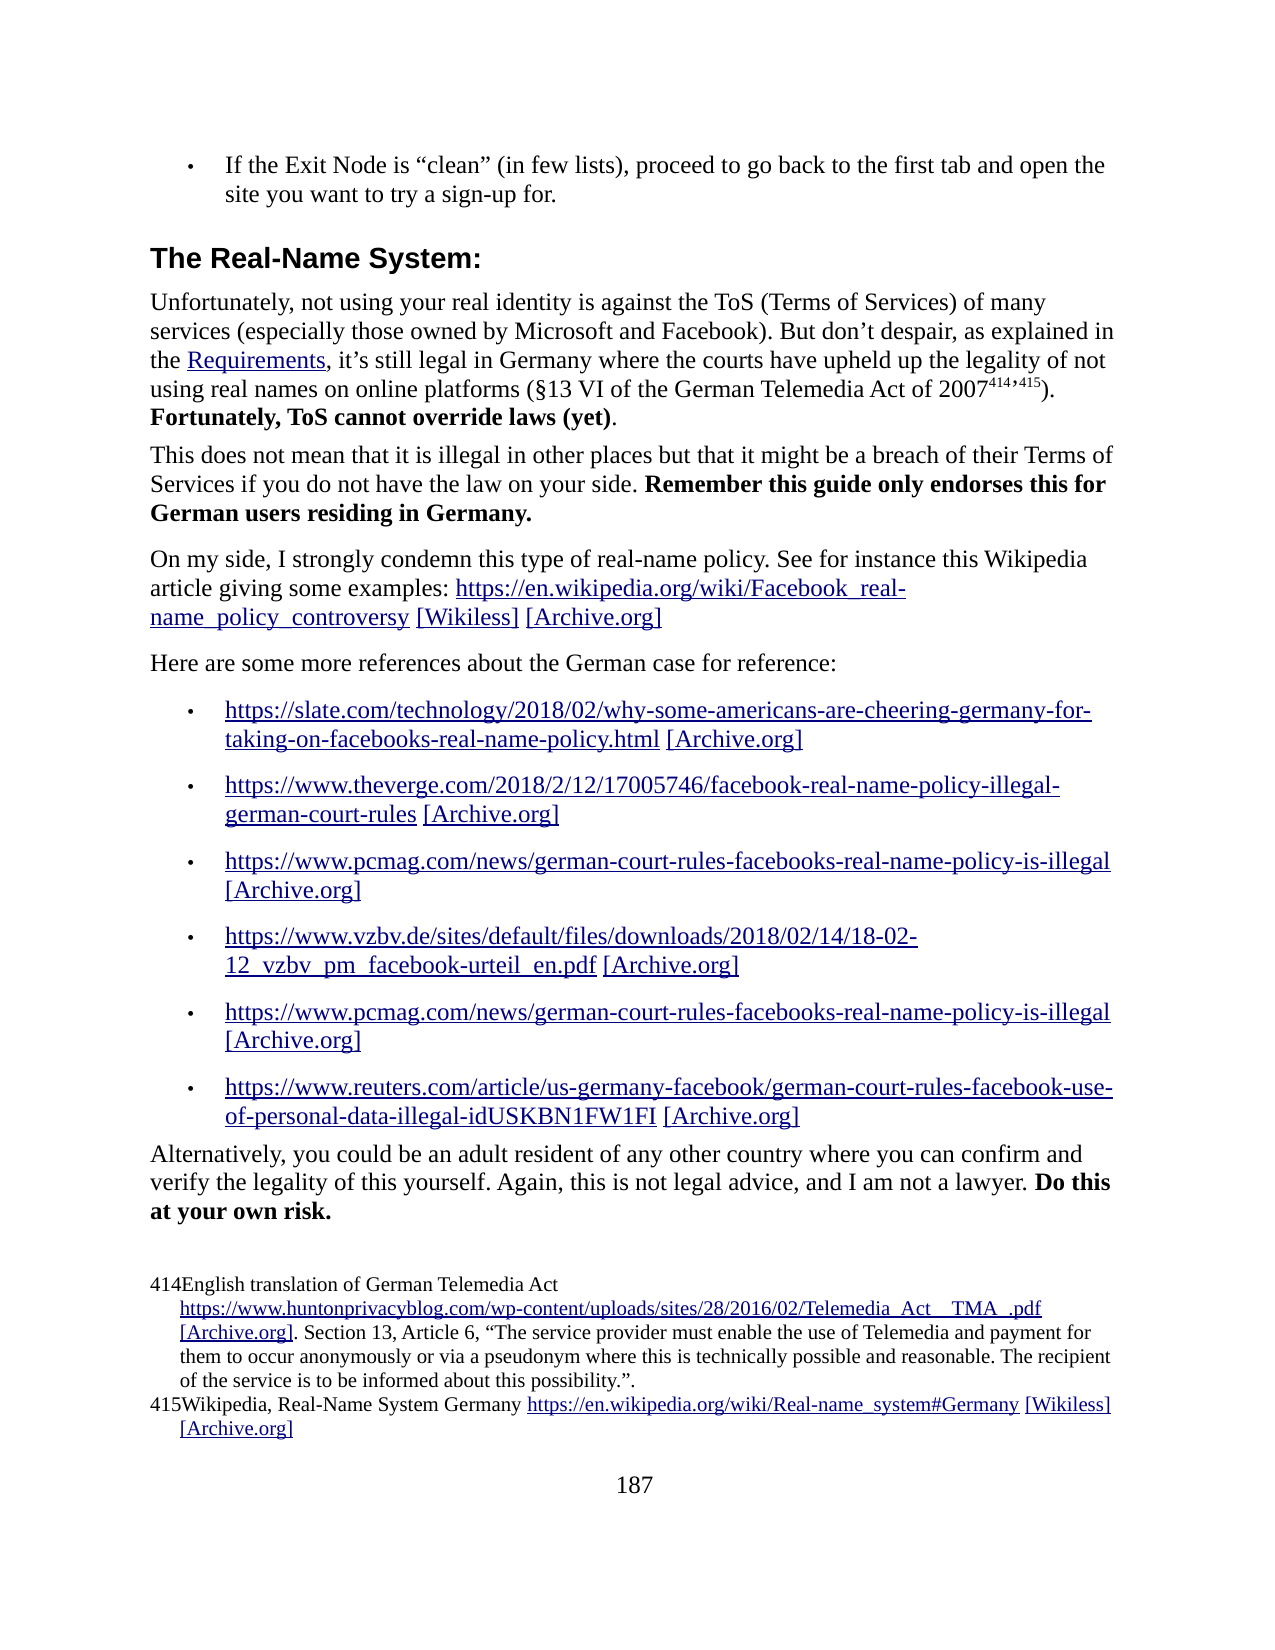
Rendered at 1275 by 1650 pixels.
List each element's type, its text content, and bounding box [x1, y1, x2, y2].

text Wikipedia, Real-Name System Germany https://en.wikipedia.org/wiki/Real-name_system#Germany [Wikiless] [Archive.org] [150, 1392, 1125, 1440]
text Alternatively, you could be an adult resident of any other country where you can confirm and verify the legality of this yourself. Again, this is not legal advice, and I am not a lawyer. Do this at your own risk. [150, 1139, 1125, 1225]
text English translation of German Telemedia Act https://www.huntonprivacyblog.com/wp-content/uploads/sites/28/2016/02/Telemedia_Act__TMA_.pdf [Archive.org]. Section 13, Article 6, “The service provider must enable the use of Telemedia and payment for them to occur anonymously or via a pseudonym where this is technically possible and reasonable. The recipient of the service is to be informed about this possibility.”. [150, 1272, 1125, 1392]
list https://www.reuters.com/article/us-germany-facebook/german-court-rules-facebook-use-of-personal-data-illegal-idUSKBN1FW1FI [Archive.org] [187, 1072, 1125, 1130]
list https://www.vzbv.de/sites/default/files/downloads/2018/02/14/18-02-12_vzbv_pm_facebook-urteil_en.pdf [Archive.org] [187, 921, 1125, 979]
list https://www.pcmag.com/news/german-court-rules-facebooks-real-name-policy-is-illegal [Archive.org] [187, 997, 1125, 1054]
text Unfortunately, not using your real identity is against the ToS (Terms of Services) of many services (especially those owned by Microsoft and Facebook). But don’t despair, as explained in the Requirements, it’s still legal in Germany where the courts have upheld up the legality of not using real names on online platforms (§13 VI of the German Telemedia Act of 2007’). Fortunately, ToS cannot override laws (yet). [150, 287, 1125, 431]
list https://www.theverge.com/2018/2/12/17005746/facebook-real-name-policy-illegal-german-court-rules [Archive.org] [187, 771, 1125, 828]
subtitle The Real-Name System: [150, 241, 1125, 275]
list https://www.pcmag.com/news/german-court-rules-facebooks-real-name-policy-is-illegal [Archive.org] [187, 846, 1125, 903]
text This does not mean that it is illegal in other places but that it might be a breach of their Terms of Services if you do not have the law on your side. Remember this guide only endorses this for German users residing in Germany. [150, 440, 1125, 526]
list If the Exit Node is “clean” (in few lists), proceed to go back to the first tab and open the site you want to try a sign-up for. [187, 150, 1125, 207]
list https://slate.com/technology/2018/02/why-some-americans-are-cheering-germany-for-taking-on-facebooks-real-name-policy.html [Archive.org] [187, 695, 1125, 753]
text On my side, I strongly condemn this type of real-name policy. See for instance this Wikipedia article giving some examples: https://en.wikipedia.org/wiki/Facebook_real-name_policy_controversy [Wikiless] [Archive.org] [150, 544, 1125, 631]
text Here are some more references about the German case for reference: [150, 648, 1125, 677]
